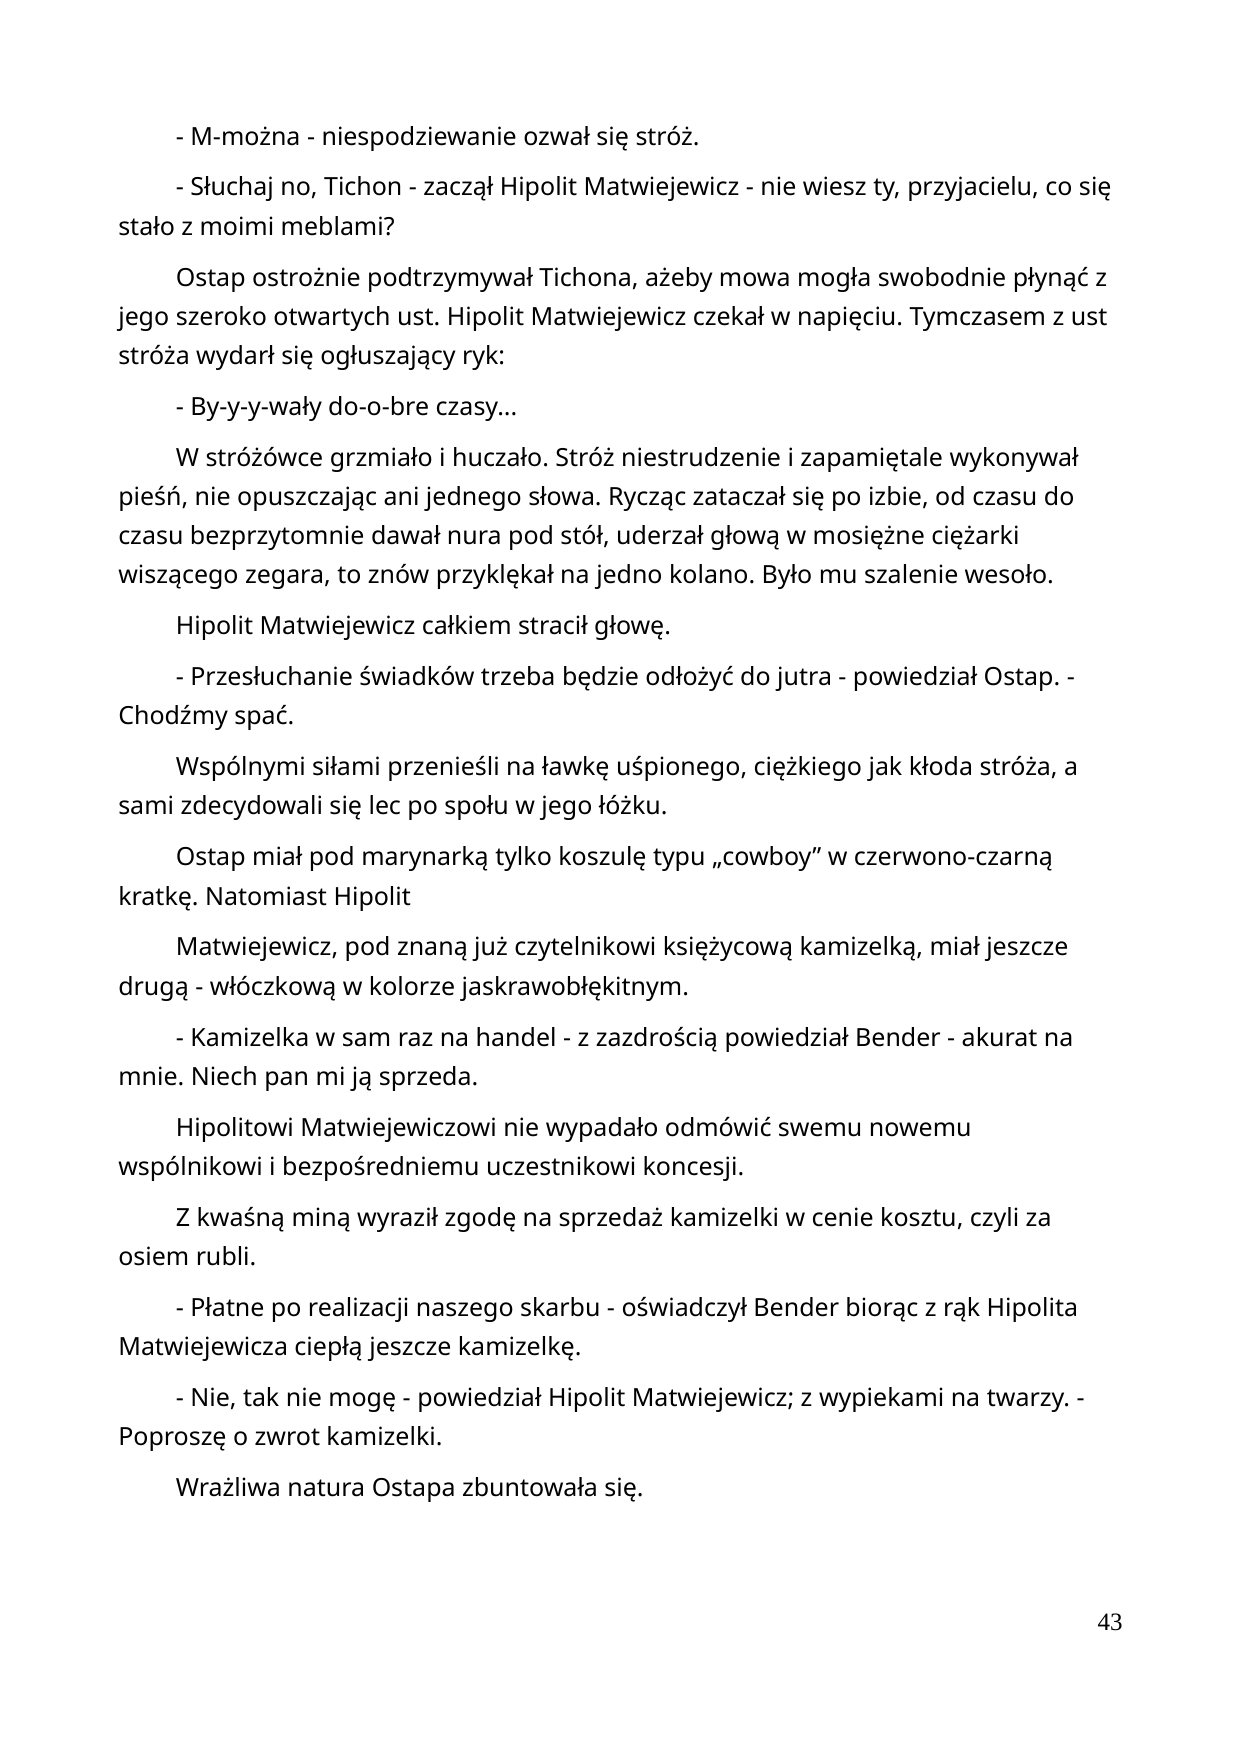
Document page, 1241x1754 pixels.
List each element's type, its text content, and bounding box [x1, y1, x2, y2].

text Z kwaśną miną wyraził zgodę na sprzedaż kamizelki w cenie kosztu, czyli za osiem rubli. [118, 1199, 1122, 1273]
text - Nie, tak nie mogę - powiedział Hipolit Matwiejewicz; z wypiekami na twarzy. - Poproszę o zwrot kamizelki. [118, 1379, 1122, 1453]
text Ostap miał pod marynarką tylko koszulę typu „cowboy” w czerwono-czarną kratkę. Natomiast Hipolit [118, 839, 1122, 912]
text Hipolit Matwiejewicz całkiem stracił głowę. [118, 608, 1122, 642]
text Hipolitowi Matwiejewiczowi nie wypadało odmówić swemu nowemu wspólnikowi i bezpośredniemu uczestnikowi koncesji. [118, 1109, 1122, 1182]
text - M-można - niespodziewanie ozwał się stróż. [118, 118, 1122, 152]
text - Płatne po realizacji naszego skarbu - oświadczył Bender biorąc z rąk Hipolita Matwiejewicza ciepłą jeszcze kamizelkę. [118, 1289, 1122, 1363]
text Ostap ostrożnie podtrzymywał Tichona, ażeby mowa mogła swobodnie płynąć z jego szeroko otwartych ust. Hipolit Matwiejewicz czekał w napięciu. Tymczasem z ust stróża wydarł się ogłuszający ryk: [118, 259, 1122, 372]
text - Kamizelka w sam raz na handel - z zazdrością powiedział Bender - akurat na mnie. Niech pan mi ją sprzeda. [118, 1019, 1122, 1092]
text Matwiejewicz, pod znaną już czytelnikowi księżycową kamizelką, miał jeszcze drugą - włóczkową w kolorze jaskrawobłękitnym. [118, 929, 1122, 1002]
text - Przesłuchanie świadków trzeba będzie odłożyć do jutra - powiedział Ostap. - Chodźmy spać. [118, 659, 1122, 732]
text - Słuchaj no, Tichon - zaczął Hipolit Matwiejewicz - nie wiesz ty, przyjacielu, co się stało z moimi meblami? [118, 169, 1122, 242]
text - By-y-y-wały do-o-bre czasy... [118, 388, 1122, 422]
text W stróżówce grzmiało i huczało. Stróż niestrudzenie i zapamiętale wykonywał pieśń, nie opuszczając ani jednego słowa. Rycząc zataczał się po izbie, od czasu do czasu bezprzytomnie dawał nura pod stół, uderzał głową w mosiężne ciężarki wiszącego zegara, to znów przyklękał na jedno kolano. Było mu szalenie wesoło. [118, 439, 1122, 591]
text Wspólnymi siłami przenieśli na ławkę uśpionego, ciężkiego jak kłoda stróża, a sami zdecydowali się lec po społu w jego łóżku. [118, 749, 1122, 822]
text Wrażliwa natura Ostapa zbuntowała się. [118, 1470, 1122, 1504]
